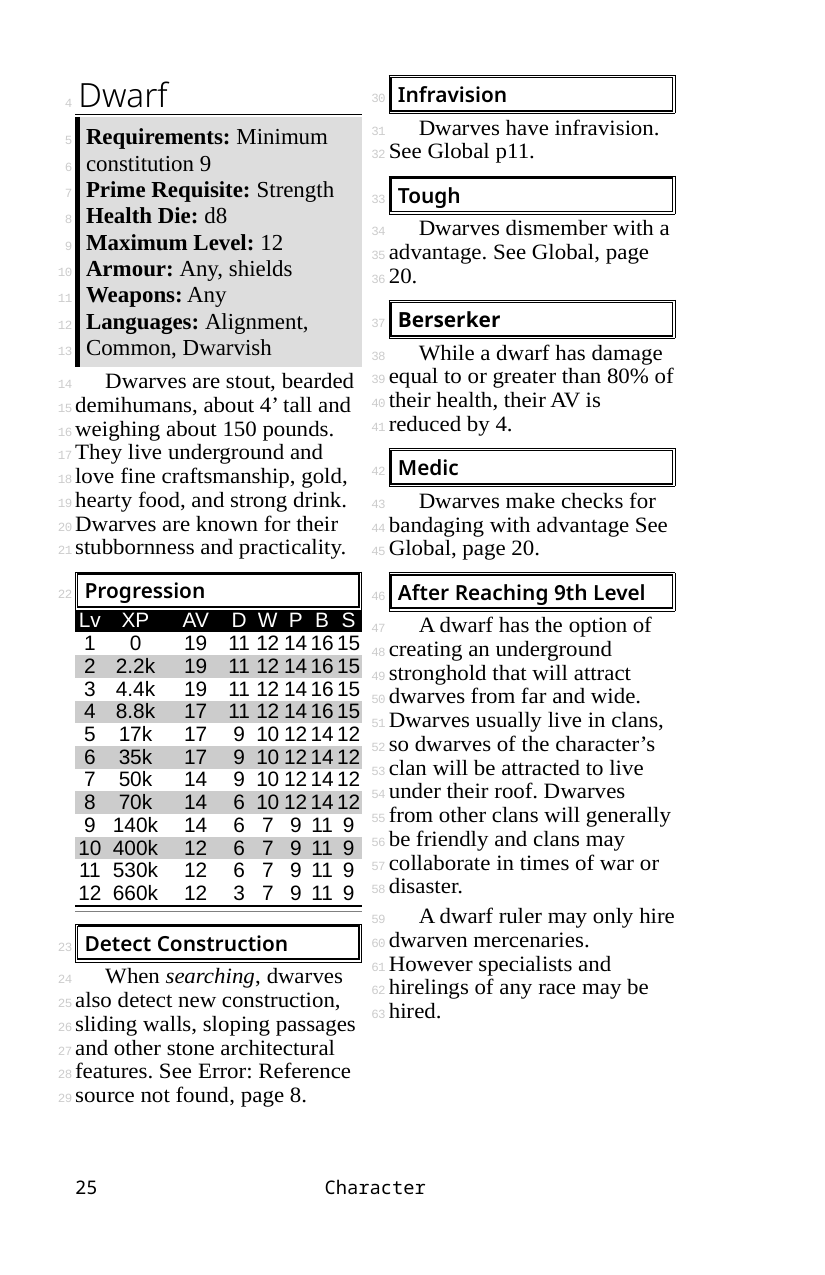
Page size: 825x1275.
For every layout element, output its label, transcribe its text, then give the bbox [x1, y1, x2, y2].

table_cell 35k [104, 746, 166, 769]
text When searching, dwarves also detect new construction, sliding walls, sloping passages and other stone architectural features. See Error: Reference source not found, page 8. [75, 965, 362, 1107]
table_cell 12 [166, 860, 225, 882]
table_cell 7 [253, 860, 282, 882]
table_cell 12 [282, 746, 309, 769]
table_cell 9 [225, 769, 253, 791]
table_cell 6 [75, 746, 104, 769]
table_cell 12 [335, 723, 362, 746]
table_cell 70k [104, 791, 166, 814]
table_cell 11 [225, 678, 253, 701]
text Dwarves are stout, bearded demihumans, about 4’ tall and weighing about 150 pounds. They live underground and love fine craftsmanship, gold, hearty food, and strong drink. Dwarves are known for their stubbornness and practicality. [75, 370, 362, 559]
table_cell 6 [225, 814, 253, 837]
table_cell 11 [225, 632, 253, 655]
table_header W [253, 611, 282, 632]
table_cell 1 [75, 632, 104, 655]
table_cell 8 [75, 791, 104, 814]
subtitle Progression [78, 575, 358, 606]
table_cell 16 [309, 701, 335, 723]
table_header B [309, 611, 335, 632]
table_cell 19 [166, 678, 225, 701]
subtitle dwarf [75, 75, 362, 114]
table_cell 14 [309, 769, 335, 791]
table_cell 14 [309, 791, 335, 814]
table_cell 9 [282, 837, 309, 859]
table_header Lv [75, 611, 104, 632]
table_cell 11 [309, 814, 335, 837]
table_cell 11 [309, 882, 335, 905]
table_cell 12 [166, 837, 225, 859]
table_cell 17 [166, 723, 225, 746]
table_cell 9 [282, 860, 309, 882]
text Weapons: Any [80, 282, 362, 308]
subtitle After Reaching 9th Level [392, 576, 672, 607]
table_cell 7 [253, 837, 282, 859]
text Dwarves make checks for bandaging with advantage See Global, page 18. [388, 489, 675, 561]
table_cell 50k [104, 769, 166, 791]
table_cell 15 [335, 632, 362, 655]
subtitle Infravision [392, 78, 672, 110]
table_cell 16 [309, 632, 335, 655]
table_cell 15 [335, 701, 362, 723]
text A dwarf has the option of creating an underground stronghold that will attract dwarves from far and wide. Dwarves usually live in clans, so dwarves of the character’s clan will be attracted to live under their roof. Dwarves from other clans will generally be friendly and clans may collaborate in times of war or disaster. [388, 614, 675, 899]
table_cell 12 [335, 791, 362, 814]
table_cell 9 [335, 860, 362, 882]
subtitle berserker [392, 303, 672, 335]
table_cell 16 [309, 678, 335, 701]
table_cell 2 [75, 655, 104, 678]
table_cell 6 [225, 837, 253, 859]
table_cell 19 [166, 632, 225, 655]
text A dwarf ruler may only hire dwarven mercenaries. However specialists and hirelings of any race may be hired. [388, 905, 675, 1023]
table_cell 10 [253, 791, 282, 814]
table_cell 12 [253, 655, 282, 678]
table_cell 14 [282, 701, 309, 723]
table_cell 14 [282, 678, 309, 701]
text Maximum level: 12 [80, 229, 362, 255]
table_cell 17k [104, 723, 166, 746]
table_cell 11 [75, 860, 104, 882]
table_cell 12 [75, 882, 104, 905]
text Armour: Any, shields [80, 255, 362, 282]
table_cell 17 [166, 746, 225, 769]
text Requirements: Minimum constitution 9 [80, 117, 362, 176]
table_cell 3 [225, 882, 253, 905]
table_cell 7 [75, 769, 104, 791]
table_header XP [104, 611, 166, 632]
table_cell 19 [166, 655, 225, 678]
table_cell 9 [335, 814, 362, 837]
table_cell 14 [282, 632, 309, 655]
table_cell 140k [104, 814, 166, 837]
table_cell 6 [225, 860, 253, 882]
table_cell 10 [253, 746, 282, 769]
table_cell 530k [104, 860, 166, 882]
table_cell 7 [253, 814, 282, 837]
table_cell 11 [225, 655, 253, 678]
table_cell 15 [335, 678, 362, 701]
text Languages: Alignment, Common, Dwarvish [80, 308, 362, 367]
table_cell 12 [253, 678, 282, 701]
table_cell 10 [75, 837, 104, 859]
table_cell 12 [253, 632, 282, 655]
table_cell 14 [166, 769, 225, 791]
table_cell 9 [282, 882, 309, 905]
table_cell 9 [282, 814, 309, 837]
text While a dwarf has damage equal to or greater than 80% of their health, their AV is reduced by 4. [388, 341, 675, 436]
table_header S [335, 611, 362, 632]
text Dwarves dismember with a advantage. See Global, page 18. [388, 217, 675, 288]
table_header P [282, 611, 309, 632]
table_cell 14 [309, 723, 335, 746]
table_cell 12 [282, 769, 309, 791]
table_cell 12 [282, 723, 309, 746]
table_cell 11 [309, 860, 335, 882]
table_cell 0 [104, 632, 166, 655]
table_cell 12 [166, 882, 225, 905]
table_cell 14 [282, 655, 309, 678]
table_cell 12 [282, 791, 309, 814]
table_cell 15 [335, 655, 362, 678]
table_header AV [166, 611, 225, 632]
table_cell 17 [166, 701, 225, 723]
table_cell 4.4k [104, 678, 166, 701]
text health die: d8 [80, 202, 362, 229]
table_cell 14 [166, 814, 225, 837]
table_cell 9 [75, 814, 104, 837]
table_cell 6 [225, 791, 253, 814]
table_cell 3 [75, 678, 104, 701]
table_cell 11 [225, 701, 253, 723]
table_cell 9 [225, 746, 253, 769]
table_cell 12 [335, 769, 362, 791]
table_cell 8.8k [104, 701, 166, 723]
table_header D [225, 611, 253, 632]
table_cell 4 [75, 701, 104, 723]
subtitle Medic [392, 451, 672, 483]
table_cell 2.2k [104, 655, 166, 678]
table_cell 9 [225, 723, 253, 746]
subtitle Detect Construction [78, 927, 358, 958]
table_cell 9 [335, 837, 362, 859]
table_cell 10 [253, 769, 282, 791]
subtitle Tough [392, 179, 672, 211]
table_cell 14 [166, 791, 225, 814]
text Dwarves have infravision. See Global p9. [388, 116, 675, 164]
text Prime requisite: Strength [80, 176, 362, 202]
table_cell 660k [104, 882, 166, 905]
table_cell 5 [75, 723, 104, 746]
table_cell 9 [335, 882, 362, 905]
table_cell 11 [309, 837, 335, 859]
table_cell 14 [309, 746, 335, 769]
table_cell 400k [104, 837, 166, 859]
table_cell 7 [253, 882, 282, 905]
table_cell 10 [253, 723, 282, 746]
table_cell 16 [309, 655, 335, 678]
table_cell 12 [253, 701, 282, 723]
table_cell 12 [335, 746, 362, 769]
